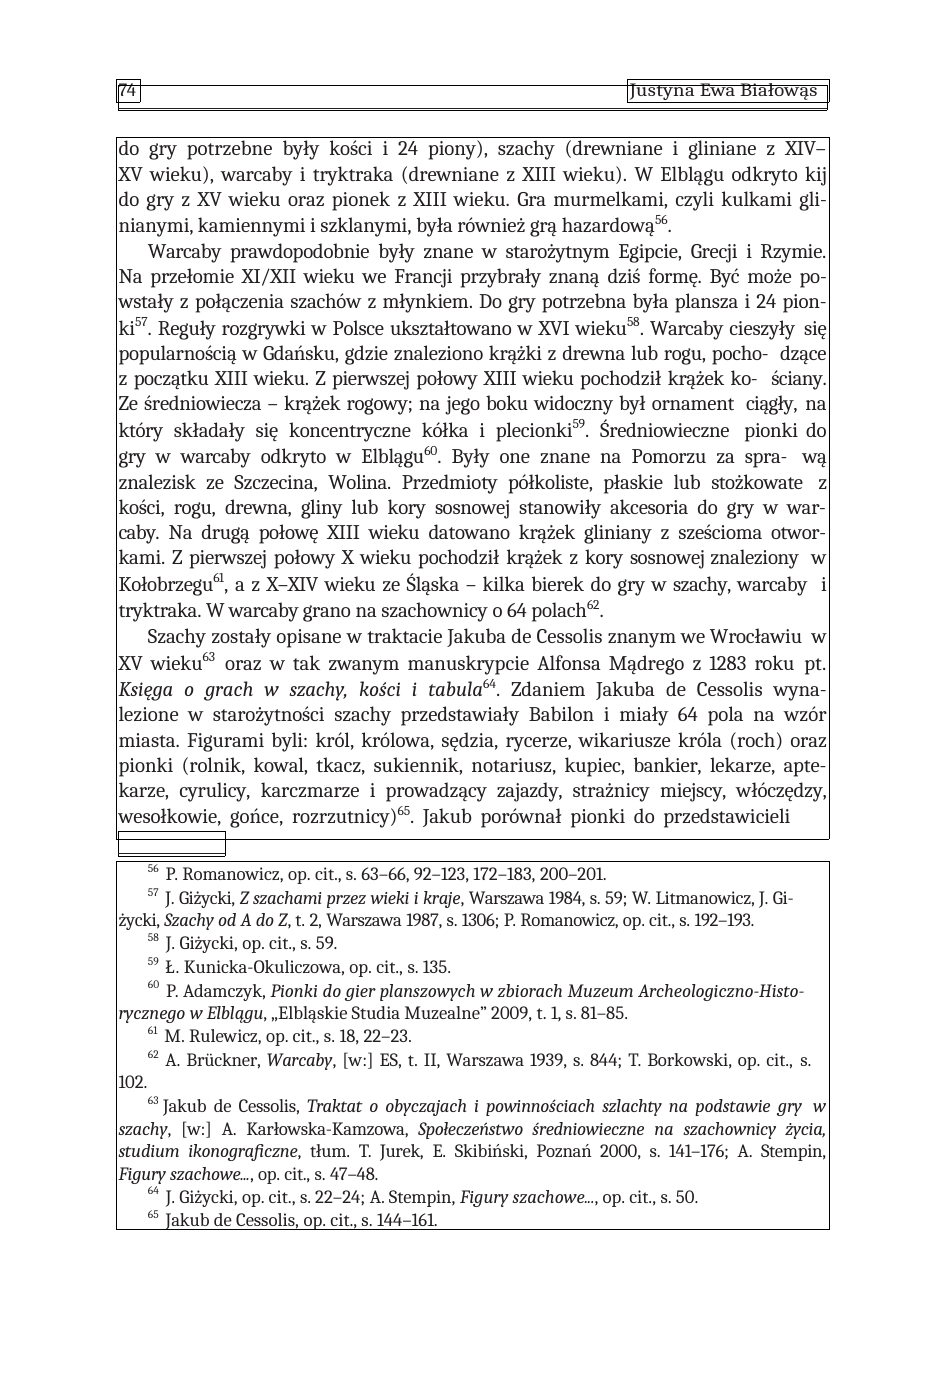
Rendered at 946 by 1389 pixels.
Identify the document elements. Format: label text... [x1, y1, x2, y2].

text 60 P. Adamczyk, Pionki do gier planszowych w zbiorach Muzeum Archeologiczno-Histo- rycznego w Elblągu, „Elbląskie Studia Muzealne” 2009, t. 1, s. 81–85. [118, 979, 827, 1024]
text 63 Jakub de Cessolis, Traktat o obyczajach i powinnościach szlachty na podstawie gry w szachy, [w:] A. Karłowska-Kamzowa, Społeczeństwo średniowieczne na szachownicy życia, studium ikonograficzne, tłum. T. Jurek, E. Skibiński, Poznań 2000, s. 141–176; A. Stempin, Figury szachowe..., op. cit., s. 47–48. [118, 1094, 827, 1185]
text 58 J. Giżycki, op. cit., s. 59. [148, 932, 829, 954]
text 65 Jakub de Cessolis, op. cit., s. 144–161. [148, 1208, 829, 1229]
text Justyna Ewa Białowąs [629, 80, 829, 101]
text 57 J. Giżycki, Z szachami przez wieki i kraje, Warszawa 1984, s. 59; W. Litmanowicz, J. Gi- życki, Szachy od A do Z, t. 2, Warszawa 1987, s. 1306; P. Romanowicz, op. cit., s. 192–193. [118, 886, 827, 931]
text 74 [119, 86, 140, 101]
text 64 J. Giżycki, op. cit., s. 22–24; A. Stempin, Figury szachowe..., op. cit., s. 50. [148, 1186, 829, 1208]
text 59 Ł. Kunicka-Okuliczowa, op. cit., s. 135. [148, 955, 829, 978]
text 61 M. Rulewicz, op. cit., s. 18, 22–23. [148, 1025, 829, 1047]
text 56 P. Romanowicz, op. cit., s. 63–66, 92–123, 172–183, 200–201. [148, 862, 829, 885]
text Szachy zostały opisane w traktacie Jakuba de Cessolis znanym we Wrocławiu w XV wieku63 oraz w tak zwanym manuskrypcie Alfonsa Mądrego z 1283 roku pt. Księga o grach w szachy, kości i tabula64. Zdaniem Jakuba de Cessolis wyna- lezione w starożytności szachy przedstawiały Babilon i miały 64 pola na wzór miasta. Figurami byli: król, królowa, sędzia, rycerze, wikariusze króla (roch) oraz pionki (rolnik, kowal, tkacz, sukiennik, notariusz, kupiec, bankier, lekarze, apte- karze, cyrulicy, karczmarze i prowadzący zajazdy, strażnicy miejscy, włóczędzy, wesołkowie, gońce, rozrzutnicy)65. Jakub porównał pionki do przedstawicieli [118, 624, 827, 829]
text Warcaby prawdopodobnie były znane w starożytnym Egipcie, Grecji i Rzymie. Na przełomie XI/XII wieku we Francji przybrały znaną dziś formę. Być może po- wstały z połączenia szachów z młynkiem. Do gry potrzebna była plansza i 24 pion- ki57. Reguły rozgrywki w Polsce ukształtowano w XVI wieku58. Warcaby cieszyły się popularnością w Gdańsku, gdzie znaleziono krążki z drewna lub rogu, pocho- dzące z początku XIII wieku. Z pierwszej połowy XIII wieku pochodził krążek ko- ściany. Ze średniowiecza – krążek rogowy; na jego boku widoczny był ornament ciągły, na który składały się koncentryczne kółka i plecionki59. Średniowieczne pionki do gry w warcaby odkryto w Elblągu60. Były one znane na Pomorzu za spra- wą znalezisk ze Szczecina, Wolina. Przedmioty półkoliste, płaskie lub stożkowate z kości, rogu, drewna, gliny lub kory sosnowej stanowiły akcesoria do gry w war- caby. Na drugą połowę XIII wieku datowano krążek gliniany z sześcioma otwor- kami. Z pierwszej połowy X wieku pochodził krążek z kory sosnowej znaleziony w Kołobrzegu61, a z X–XIV wieku ze Śląska – kilka bierek do gry w szachy, warcaby i tryktraka. W warcaby grano na szachownicy o 64 polach62. [118, 239, 827, 623]
text do gry potrzebne były kości i 24 piony), szachy (drewniane i gliniane z XIV– XV wieku), warcaby i tryktraka (drewniane z XIII wieku). W Elblągu odkryto kij do gry z XV wieku oraz pionek z XIII wieku. Gra murmelkami, czyli kulkami gli- nianymi, kamiennymi i szklanymi, była również grą hazardową56. [118, 138, 827, 238]
text 62 A. Brückner, Warcaby, [w:] ES, t. II, Warszawa 1939, s. 844; T. Borkowski, op. cit., s. 102. [118, 1048, 827, 1093]
text [118, 80, 140, 85]
